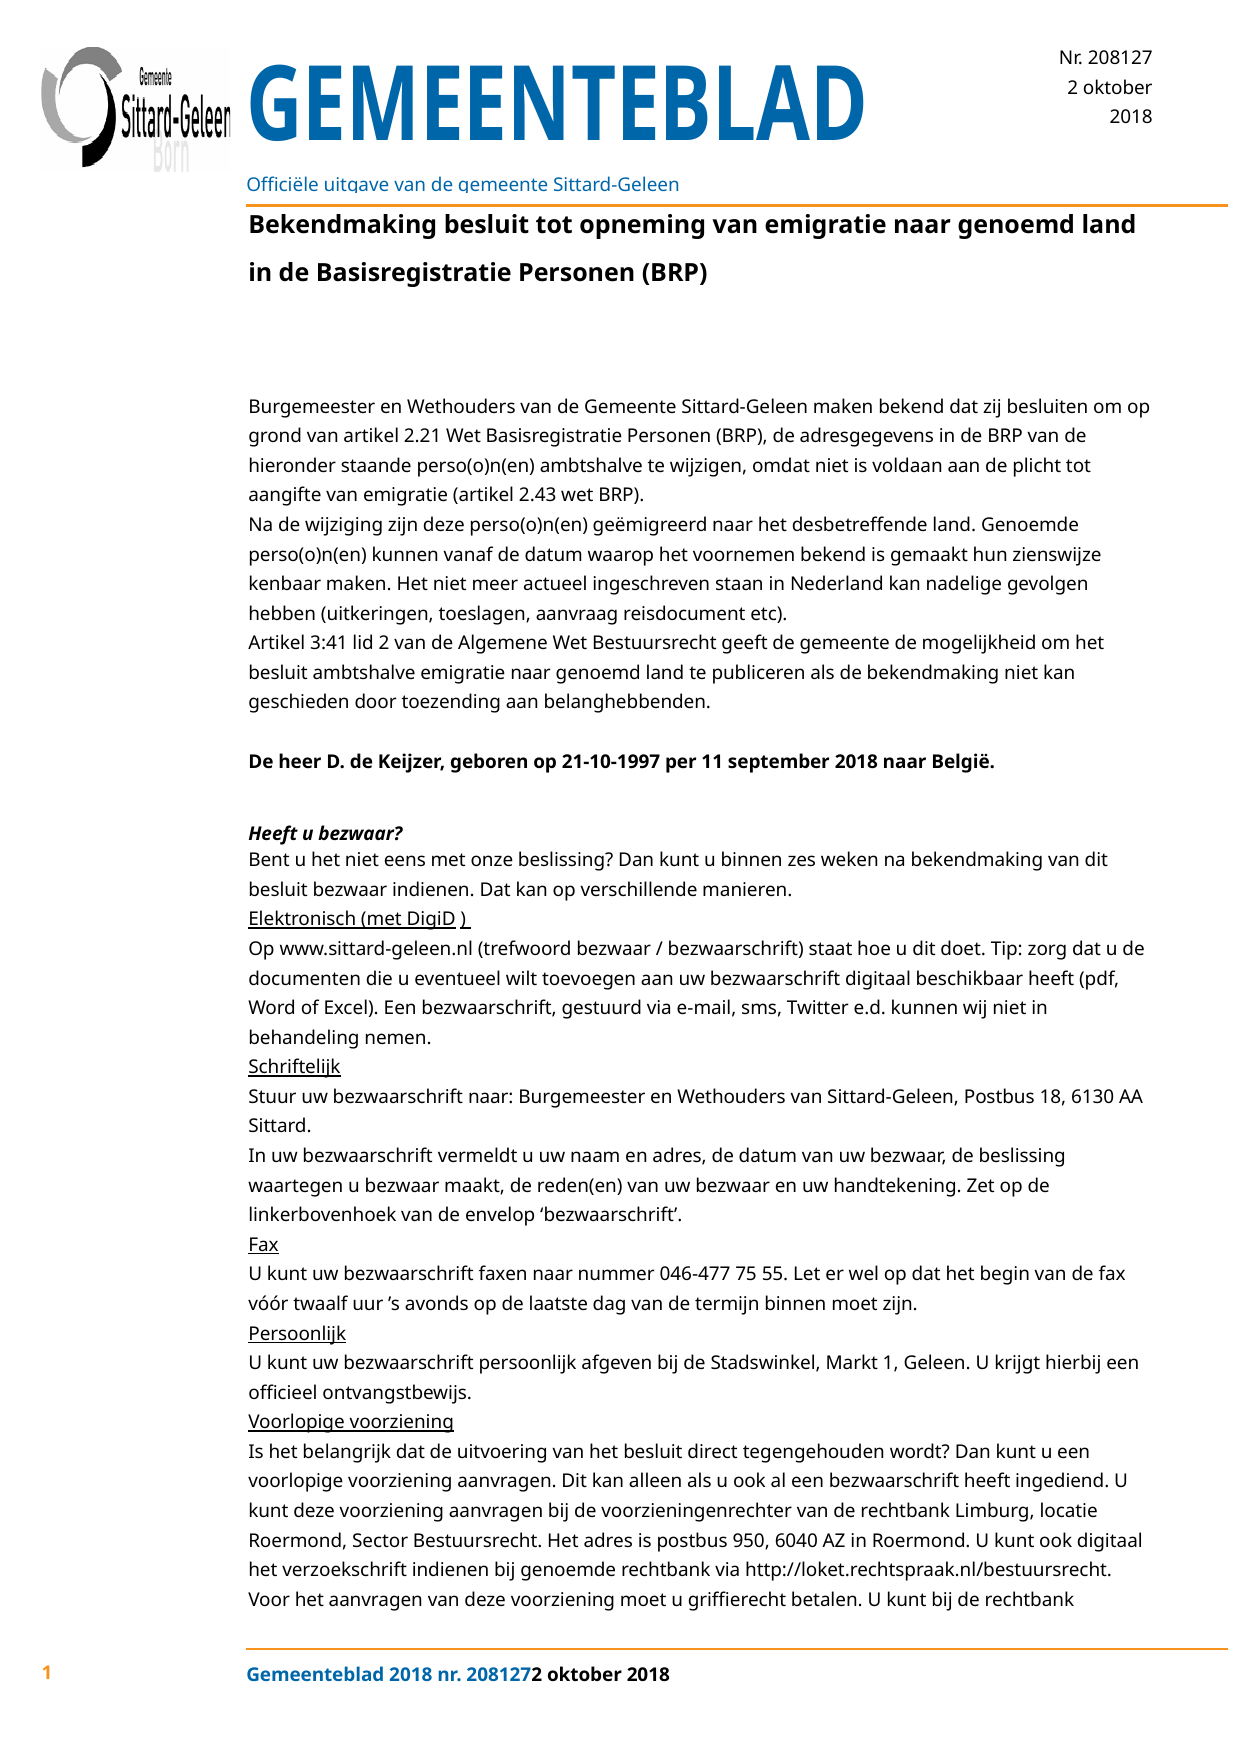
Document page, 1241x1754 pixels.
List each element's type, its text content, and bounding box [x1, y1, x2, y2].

text Op www.sittard-geleen.nl (trefwoord bezwaar / bezwaarschrift) staat hoe u dit doet. Tip: zorg dat u de documenten die u eventueel wilt toevoegen aan uw bezwaarschrift digitaal beschikbaar heeft (pdf, Word of Excel). Een bezwaarschrift, gestuurd via e-mail, sms, Twitter e.d. kunnen wij niet in behandeling nemen. [248, 935, 1152, 1049]
text Artikel 3:41 lid 2 van de Algemene Wet Bestuursrecht geeft de gemeente de mogelijkheid om het besluit ambtshalve emigratie naar genoemd land te publiceren als de bekendmaking niet kan geschieden door toezending aan belanghebbenden. [248, 629, 1152, 714]
text Stuur uw bezwaarschrift naar: Burgemeester en Wethouders van Sittard-Geleen, Postbus 18, 6130 AA Sittard. [248, 1083, 1152, 1138]
text Burgemeester en Wethouders van de Gemeente Sittard-Geleen maken bekend dat zij besluiten om op grond van artikel 2.21 Wet Basisregistratie Personen (BRP), de adresgegevens in de BRP van de hieronder staande perso(o)n(en) ambtshalve te wijzigen, omdat niet is voldaan aan de plicht tot aangifte van emigratie (artikel 2.43 wet BRP). [248, 393, 1152, 507]
text De heer D. de Keijzer, geboren op 21-10-1997 per 11 september 2018 naar België. [248, 748, 1152, 774]
text Fax [248, 1231, 1152, 1257]
text Bekendmaking besluit tot opneming van emigratie naar genoemd land in de Basisregistratie Personen (BRP) [248, 207, 1152, 288]
text Persoonlijk [248, 1320, 1152, 1345]
text Schriftelijk [248, 1053, 1152, 1079]
text Heeft u bezwaar? [248, 821, 1152, 846]
text Na de wijziging zijn deze perso(o)n(en) geëmigreerd naar het desbetreffende land. Genoemde perso(o)n(en) kunnen vanaf de datum waarop het voornemen bekend is gemaakt hun zienswijze kenbaar maken. Het niet meer actueel ingeschreven staan in Nederland kan nadelige gevolgen hebben (uitkeringen, toeslagen, aanvraag reisdocument etc). [248, 511, 1152, 626]
text Is het belangrijk dat de uitvoering van het besluit direct tegengehouden wordt? Dan kunt u een voorlopige voorziening aanvragen. Dit kan alleen als u ook al een bezwaarschrift heeft ingediend. U kunt deze voorziening aanvragen bij de voorzieningenrechter van de rechtbank Limburg, locatie Roermond, Sector Bestuursrecht. Het adres is postbus 950, 6040 AZ in Roermond. U kunt ook digitaal het verzoekschrift indienen bij genoemde rechtbank via http://loket.rechtspraak.nl/bestuursrecht. Voor het aanvragen van deze voorziening moet u griffierecht betalen. U kunt bij de rechtbank [248, 1438, 1152, 1612]
text Elektronisch (met DigiD ) [248, 906, 1152, 931]
text U kunt uw bezwaarschrift faxen naar nummer 046-477 75 55. Let er wel op dat het begin van de fax vóór twaalf uur ’s avonds op de laatste dag van de termijn binnen moet zijn. [248, 1261, 1152, 1316]
text U kunt uw bezwaarschrift persoonlijk afgeven bij de Stadswinkel, Markt 1, Geleen. U krijgt hierbij een officieel ontvangstbewijs. [248, 1349, 1152, 1404]
text Voorlopige voorziening [248, 1408, 1152, 1434]
picture [41, 47, 231, 172]
text In uw bezwaarschrift vermeldt u uw naam en adres, de datum van uw bezwaar, de beslissing waartegen u bezwaar maakt, de reden(en) van uw bezwaar en uw handtekening. Zet op de linkerbovenhoek van de envelop ‘bezwaarschrift’. [248, 1142, 1152, 1227]
text Bent u het niet eens met onze beslissing? Dan kunt u binnen zes weken na bekendmaking van dit besluit bezwaar indienen. Dat kan op verschillende manieren. [248, 846, 1152, 902]
